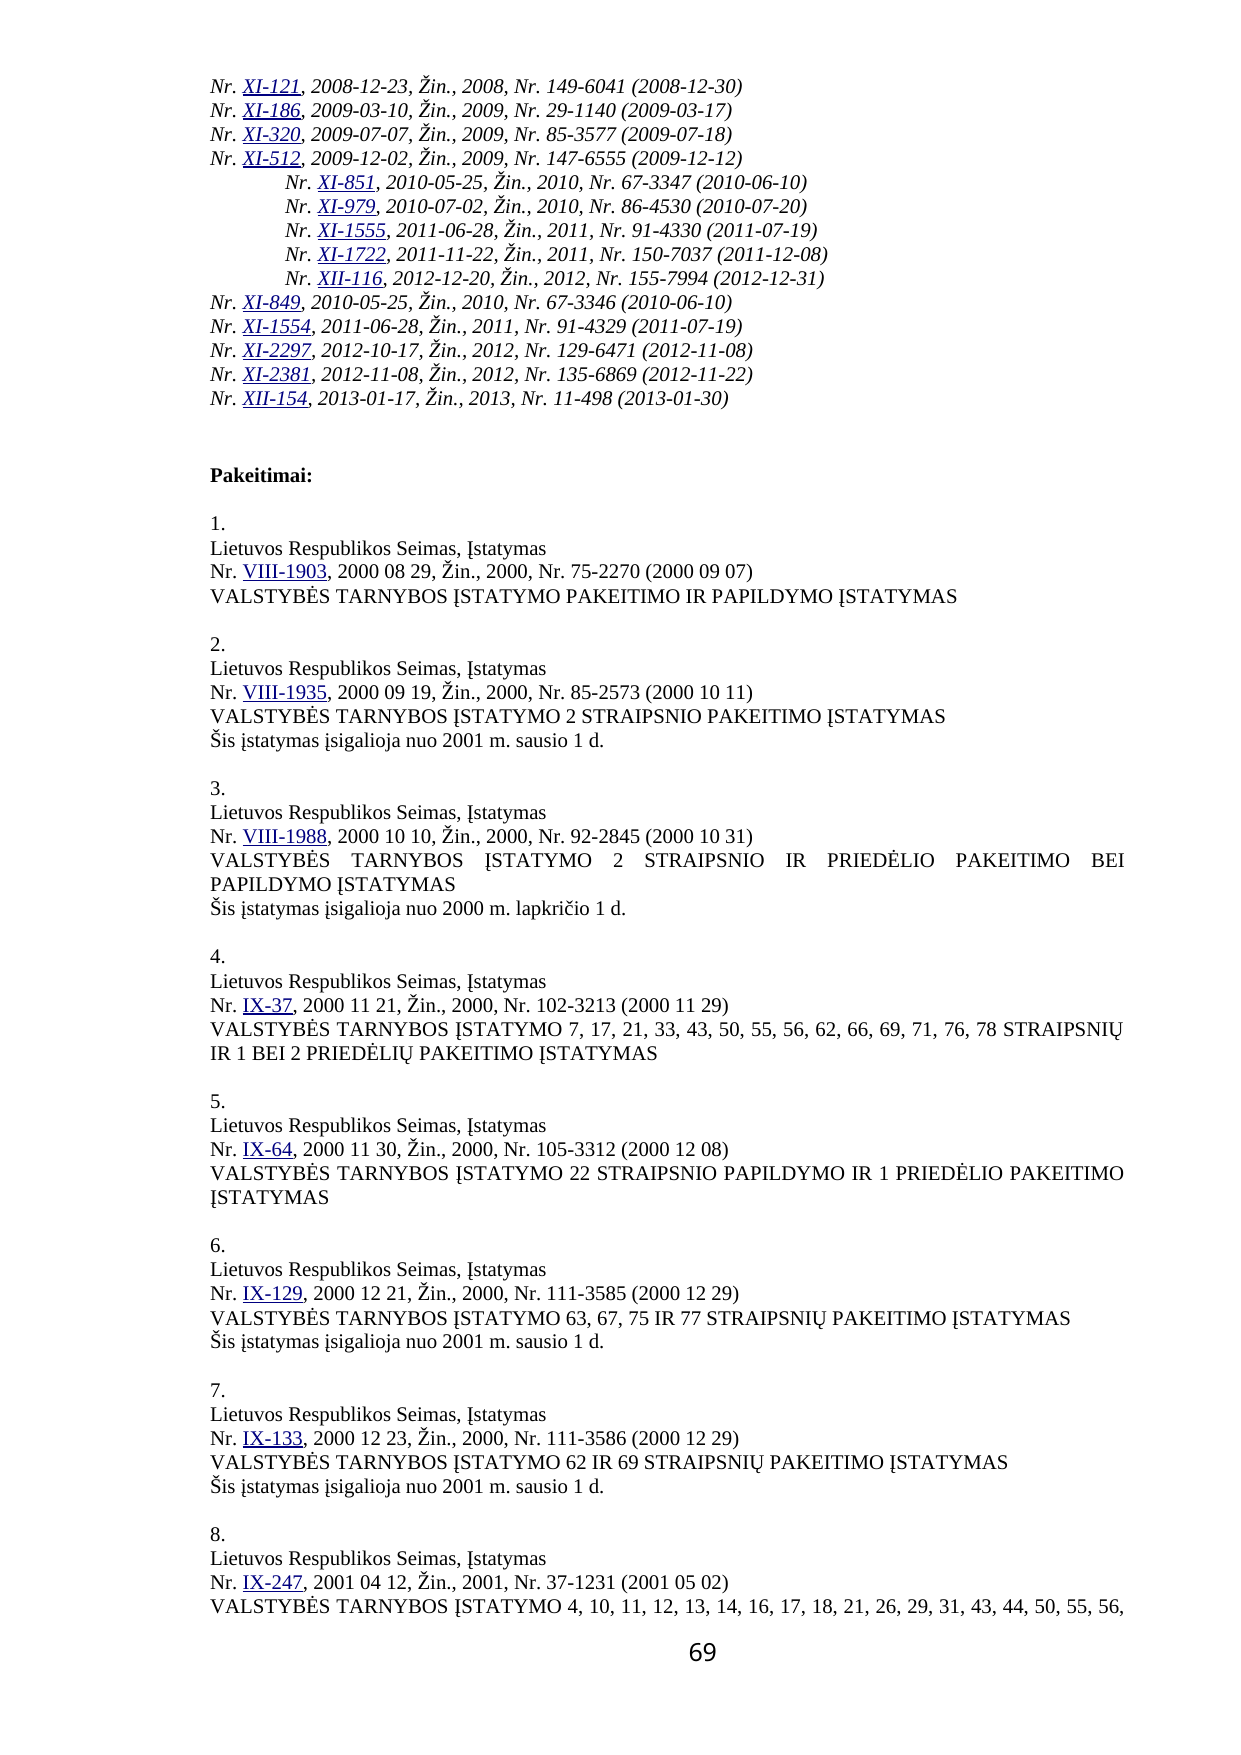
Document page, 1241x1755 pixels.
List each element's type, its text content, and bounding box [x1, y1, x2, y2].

text Nr. IX-129, 2000 12 21, Žin., 2000, Nr. 111-3585 (2000 12 29) [210, 1281, 1126, 1305]
text Nr. XI-2381, 2012-11-08, Žin., 2012, Nr. 135-6869 (2012-11-22) [210, 362, 1120, 386]
text Lietuvos Respublikos Seimas, Įstatymas [210, 800, 1126, 824]
text Nr. XI-186, 2009-03-10, Žin., 2009, Nr. 29-1140 (2009-03-17) [210, 98, 1120, 122]
text Lietuvos Respublikos Seimas, Įstatymas [210, 1113, 1126, 1137]
text Nr. IX-247, 2001 04 12, Žin., 2001, Nr. 37-1231 (2001 05 02) [210, 1570, 1126, 1594]
text Lietuvos Respublikos Seimas, Įstatymas [210, 1402, 1126, 1426]
text VALSTYBĖS TARNYBOS ĮSTATYMO 62 IR 69 STRAIPSNIŲ PAKEITIMO ĮSTATYMAS [210, 1450, 1126, 1474]
text Nr. XI-512, 2009-12-02, Žin., 2009, Nr. 147-6555 (2009-12-12) [210, 146, 1120, 170]
text Lietuvos Respublikos Seimas, Įstatymas [210, 656, 1126, 680]
text 5. [210, 1089, 1126, 1113]
text VALSTYBĖS TARNYBOS ĮSTATYMO 4, 10, 11, 12, 13, 14, 16, 17, 18, 21, 26, 29, 31, 43, 44, 50, 55, 56, [210, 1594, 1126, 1618]
text Nr. XI-1555, 2011-06-28, Žin., 2011, Nr. 91-4330 (2011-07-19) [285, 218, 1120, 242]
text Nr. IX-64, 2000 11 30, Žin., 2000, Nr. 105-3312 (2000 12 08) [210, 1137, 1126, 1161]
text Nr. VIII-1988, 2000 10 10, Žin., 2000, Nr. 92-2845 (2000 10 31) [210, 824, 1126, 848]
text Lietuvos Respublikos Seimas, Įstatymas [210, 1257, 1126, 1281]
text Šis įstatymas įsigalioja nuo 2001 m. sausio 1 d. [210, 1329, 1126, 1353]
text Nr. VIII-1903, 2000 08 29, Žin., 2000, Nr. 75-2270 (2000 09 07) [210, 559, 1126, 583]
text 3. [210, 776, 1126, 800]
text Lietuvos Respublikos Seimas, Įstatymas [210, 535, 1126, 559]
text Nr. XII-154, 2013-01-17, Žin., 2013, Nr. 11-498 (2013-01-30) [210, 386, 1120, 410]
text Nr. XI-121, 2008-12-23, Žin., 2008, Nr. 149-6041 (2008-12-30) [210, 73, 1120, 98]
text Šis įstatymas įsigalioja nuo 2001 m. sausio 1 d. [210, 1474, 1126, 1498]
text Nr. XI-979, 2010-07-02, Žin., 2010, Nr. 86-4530 (2010-07-20) [285, 194, 1120, 218]
text 2. [210, 632, 1126, 656]
text Nr. XI-849, 2010-05-25, Žin., 2010, Nr. 67-3346 (2010-06-10) [210, 290, 1120, 314]
text VALSTYBĖS TARNYBOS ĮSTATYMO 2 STRAIPSNIO PAKEITIMO ĮSTATYMAS [210, 704, 1126, 728]
text 4. [210, 944, 1126, 968]
text Nr. IX-37, 2000 11 21, Žin., 2000, Nr. 102-3213 (2000 11 29) [210, 993, 1126, 1017]
text Nr. XI-2297, 2012-10-17, Žin., 2012, Nr. 129-6471 (2012-11-08) [210, 338, 1120, 362]
text 8. [210, 1522, 1126, 1546]
text 7. [210, 1378, 1126, 1402]
text Nr. XI-320, 2009-07-07, Žin., 2009, Nr. 85-3577 (2009-07-18) [210, 122, 1120, 146]
text 6. [210, 1233, 1126, 1257]
text VALSTYBĖS TARNYBOS ĮSTATYMO PAKEITIMO IR PAPILDYMO ĮSTATYMAS [210, 583, 1126, 608]
text Nr. XI-1554, 2011-06-28, Žin., 2011, Nr. 91-4329 (2011-07-19) [210, 314, 1120, 338]
text Nr. IX-133, 2000 12 23, Žin., 2000, Nr. 111-3586 (2000 12 29) [210, 1426, 1126, 1450]
text Nr. VIII-1935, 2000 09 19, Žin., 2000, Nr. 85-2573 (2000 10 11) [210, 680, 1126, 704]
text Nr. XI-851, 2010-05-25, Žin., 2010, Nr. 67-3347 (2010-06-10) [285, 170, 1120, 194]
text Šis įstatymas įsigalioja nuo 2001 m. sausio 1 d. [210, 728, 1126, 752]
text VALSTYBĖS TARNYBOS ĮSTATYMO 63, 67, 75 IR 77 STRAIPSNIŲ PAKEITIMO ĮSTATYMAS [210, 1305, 1126, 1329]
text VALSTYBĖS TARNYBOS ĮSTATYMO 22 STRAIPSNIO PAPILDYMO IR 1 PRIEDĖLIO PAKEITIMO ĮSTATYMAS [210, 1161, 1126, 1209]
text VALSTYBĖS TARNYBOS ĮSTATYMO 7, 17, 21, 33, 43, 50, 55, 56, 62, 66, 69, 71, 76, 78 STRAIPSNIŲ IR 1 BEI 2 PRIEDĖLIŲ PAKEITIMO ĮSTATYMAS [210, 1017, 1126, 1065]
text Pakeitimai: [210, 463, 1126, 487]
text Nr. XII-116, 2012-12-20, Žin., 2012, Nr. 155-7994 (2012-12-31) [210, 266, 1120, 290]
text Šis įstatymas įsigalioja nuo 2000 m. lapkričio 1 d. [210, 896, 1126, 920]
text Nr. XI-1722, 2011-11-22, Žin., 2011, Nr. 150-7037 (2011-12-08) [285, 242, 1120, 266]
text 1. [210, 511, 1126, 535]
text VALSTYBĖS TARNYBOS ĮSTATYMO 2 STRAIPSNIO IR PRIEDĖLIO PAKEITIMO BEI PAPILDYMO ĮSTATYMAS [210, 848, 1126, 896]
text Lietuvos Respublikos Seimas, Įstatymas [210, 1546, 1126, 1570]
text Lietuvos Respublikos Seimas, Įstatymas [210, 968, 1126, 993]
